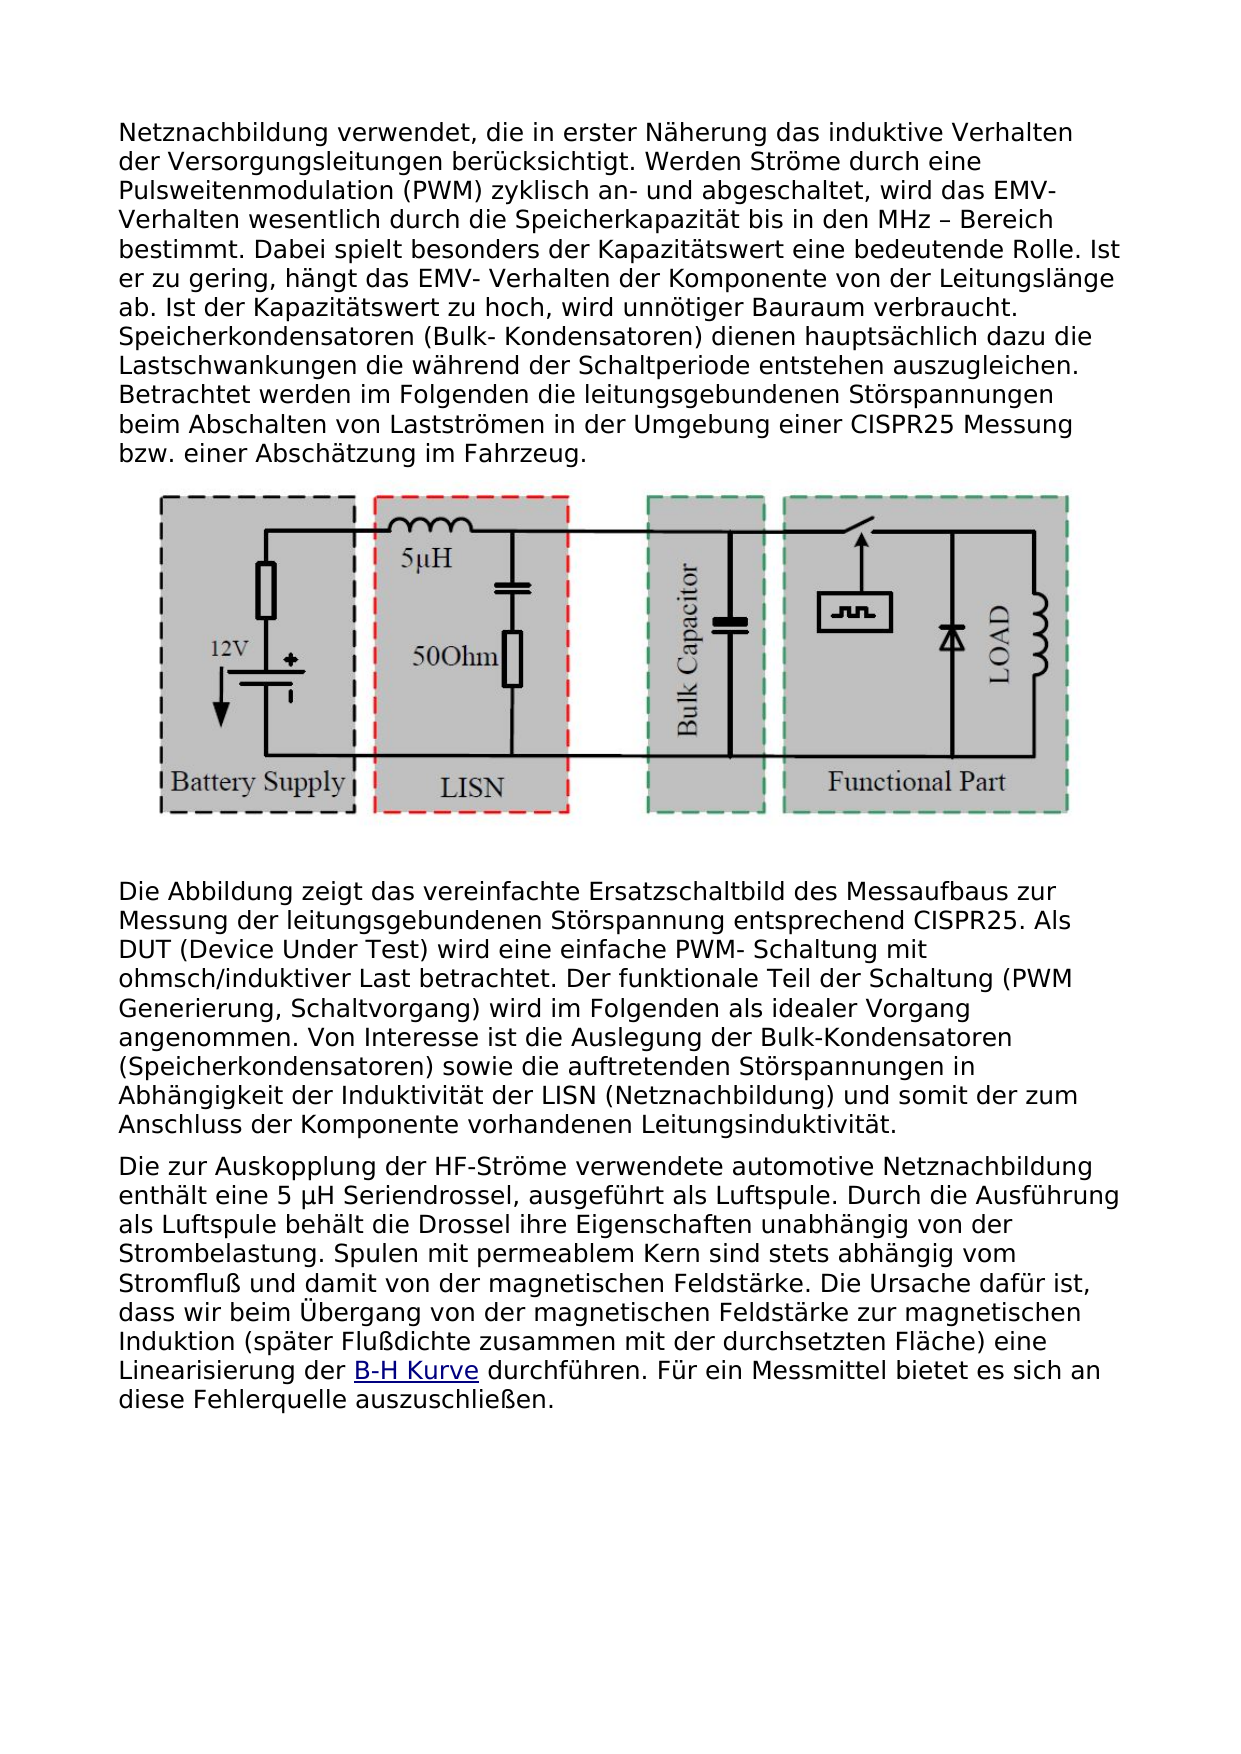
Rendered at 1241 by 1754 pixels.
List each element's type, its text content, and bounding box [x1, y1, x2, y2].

picture [151, 480, 1089, 836]
text Die Abbildung zeigt das vereinfachte Ersatzschaltbild des Messaufbaus zur Messung der leitungsgebundenen Störspannung entsprechend CISPR25. Als DUT (Device Under Test) wird eine einfache PWM- Schaltung mit ohmsch/induktiver Last betrachtet. Der funktionale Teil der Schaltung (PWM Generierung, Schaltvorgang) wird im Folgenden als idealer Vorgang angenommen. Von Interesse ist die Auslegung der Bulk-Kondensatoren (Speicherkondensatoren) sowie die auftretenden Störspannungen in Abhängigkeit der Induktivität der LISN (Netznachbildung) und somit der zum Anschluss der Komponente vorhandenen Leitungsinduktivität. [118, 877, 1122, 1139]
text Die zur Auskopplung der HF-Ströme verwendete automotive Netznachbildung enthält eine 5 μH Seriendrossel, ausgeführt als Luftspule. Durch die Ausführung als Luftspule behält die Drossel ihre Eigenschaften unabhängig von der Strombelastung. Spulen mit permeablem Kern sind stets abhängig vom Stromfluß und damit von der magnetischen Feldstärke. Die Ursache dafür ist, dass wir beim Übergang von der magnetischen Feldstärke zur magnetischen Induktion (später Flußdichte zusammen mit der durchsetzten Fläche) eine Linearisierung der B-H Kurve durchführen. Für ein Messmittel bietet es sich an diese Fehlerquelle auszuschließen. [118, 1152, 1122, 1414]
text Netznachbildung verwendet, die in erster Näherung das induktive Verhalten der Versorgungsleitungen berücksichtigt. Werden Ströme durch eine Pulsweitenmodulation (PWM) zyklisch an- und abgeschaltet, wird das EMV- Verhalten wesentlich durch die Speicherkapazität bis in den MHz – Bereich bestimmt. Dabei spielt besonders der Kapazitätswert eine bedeutende Rolle. Ist er zu gering, hängt das EMV- Verhalten der Komponente von der Leitungslänge ab. Ist der Kapazitätswert zu hoch, wird unnötiger Bauraum verbraucht. Speicherkondensatoren (Bulk- Kondensatoren) dienen hauptsächlich dazu die Lastschwankungen die während der Schaltperiode entstehen auszugleichen. Betrachtet werden im Folgenden die leitungsgebundenen Störspannungen beim Abschalten von Lastströmen in der Umgebung einer CISPR25 Messung bzw. einer Abschätzung im Fahrzeug. [118, 118, 1122, 468]
